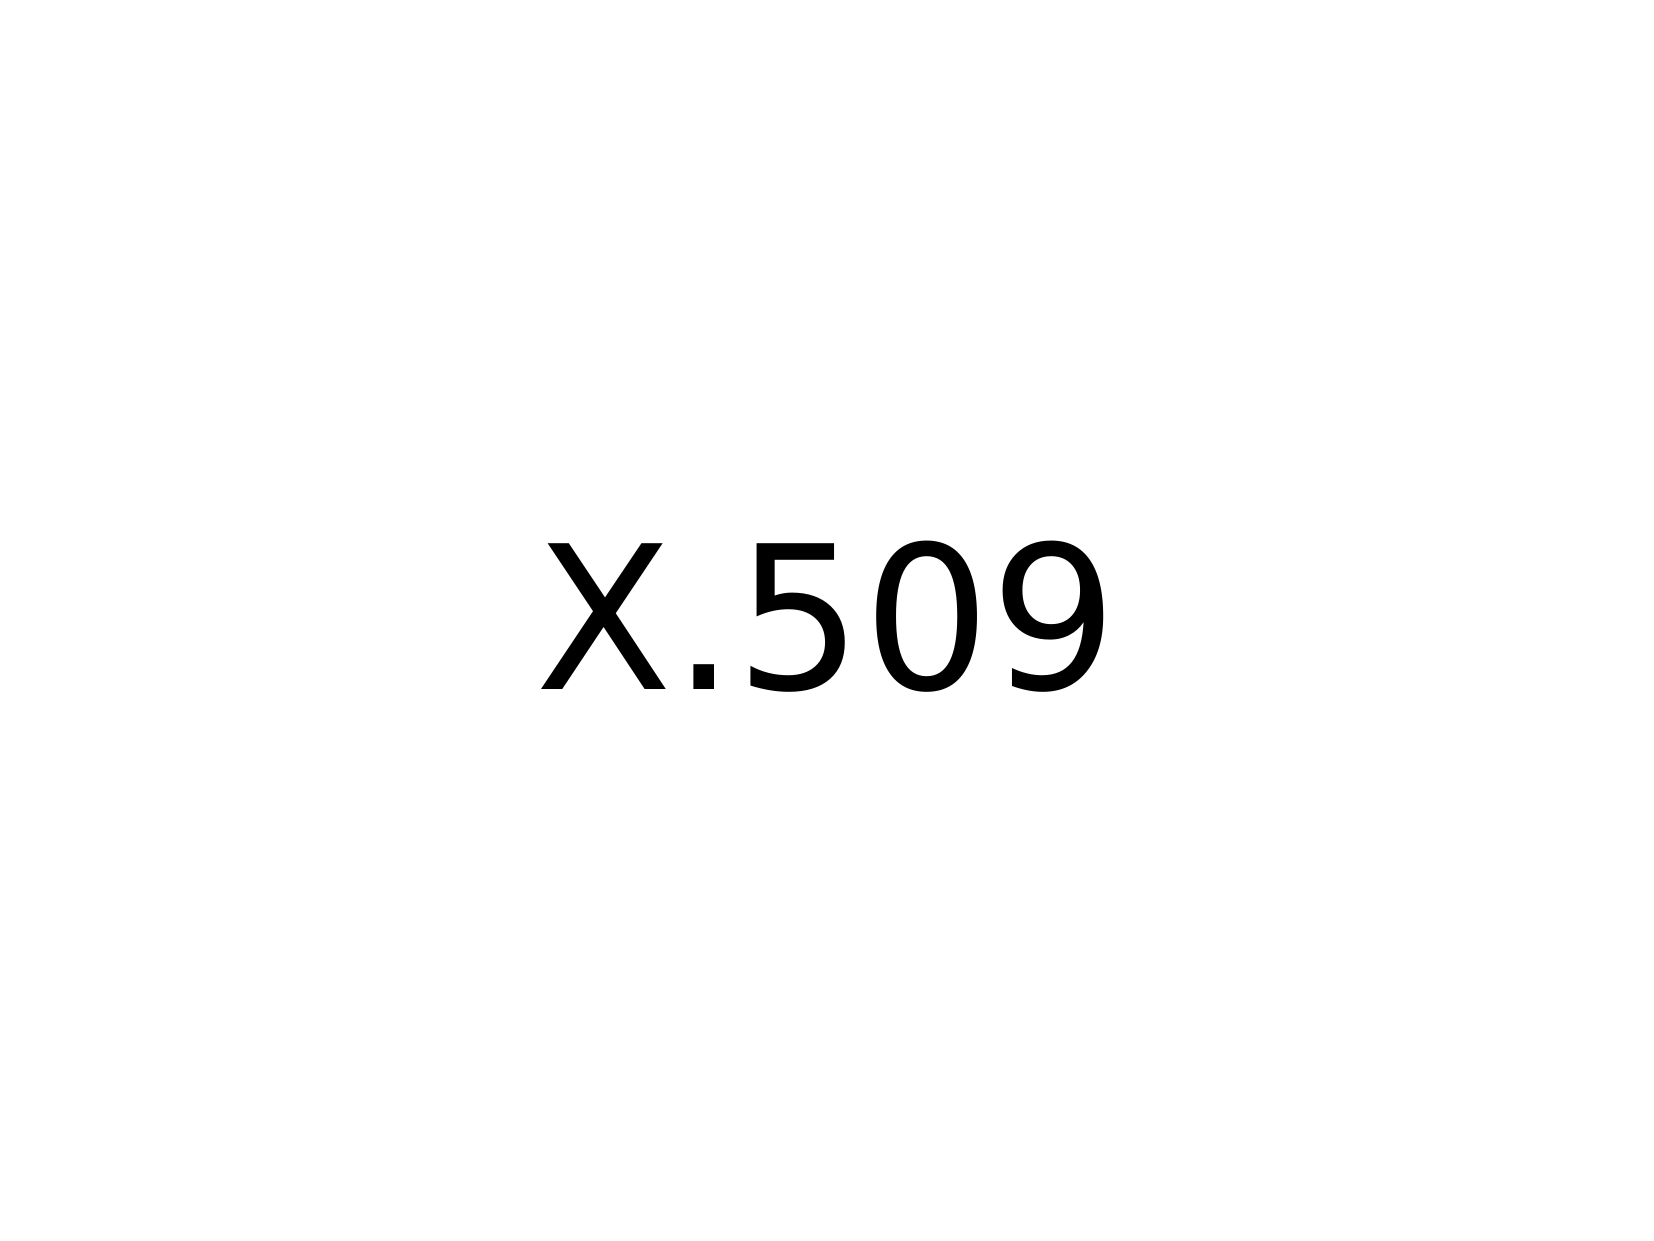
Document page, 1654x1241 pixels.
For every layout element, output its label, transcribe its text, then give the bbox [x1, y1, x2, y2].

title X.509 [82, 503, 1571, 737]
